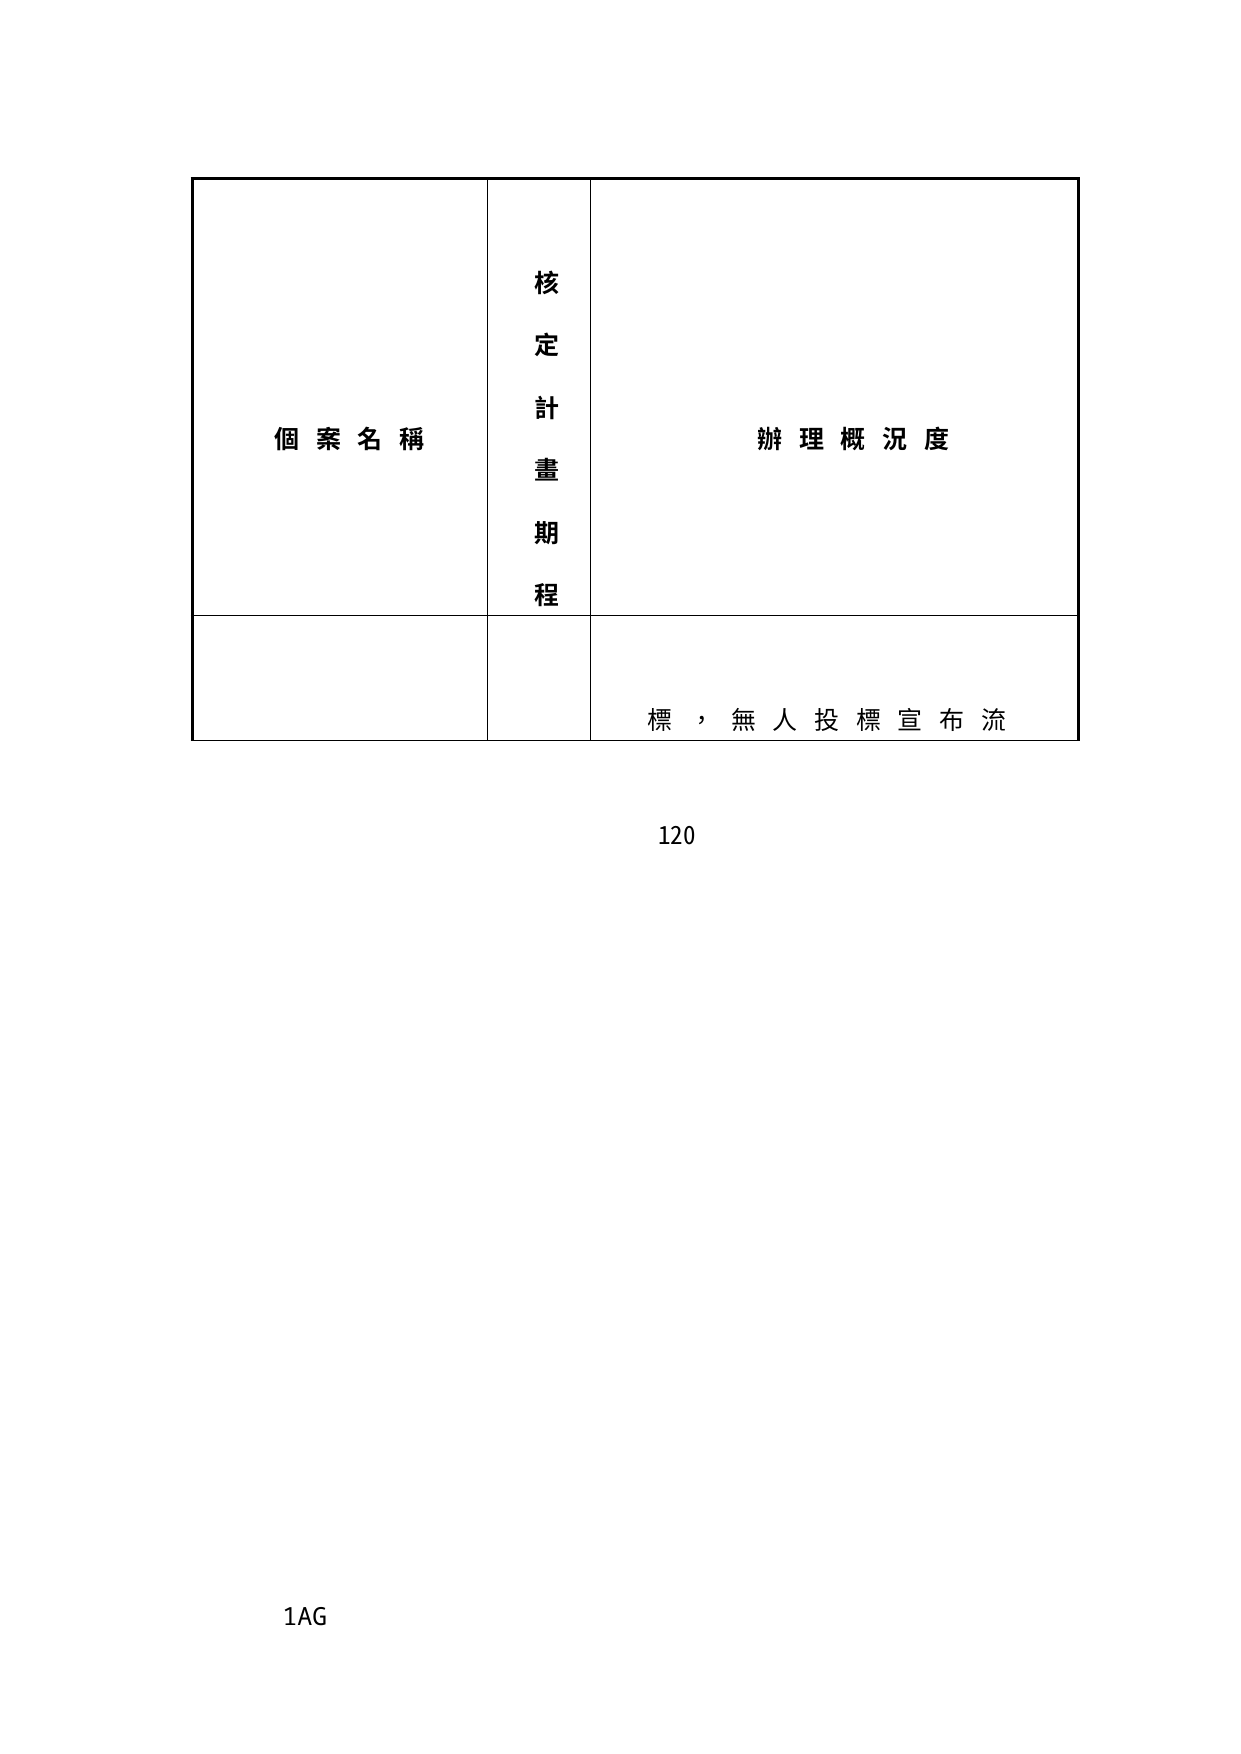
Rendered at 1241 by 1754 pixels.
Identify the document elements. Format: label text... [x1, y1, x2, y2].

table_header 辦理概況度 [591, 180, 1077, 615]
table_header 核定計畫期程 [488, 180, 590, 615]
table_cell 標，無人投標宣布流 [591, 616, 1077, 740]
table_header 個案名稱 [194, 180, 487, 615]
table_cell [194, 616, 487, 740]
table_cell [488, 616, 590, 740]
